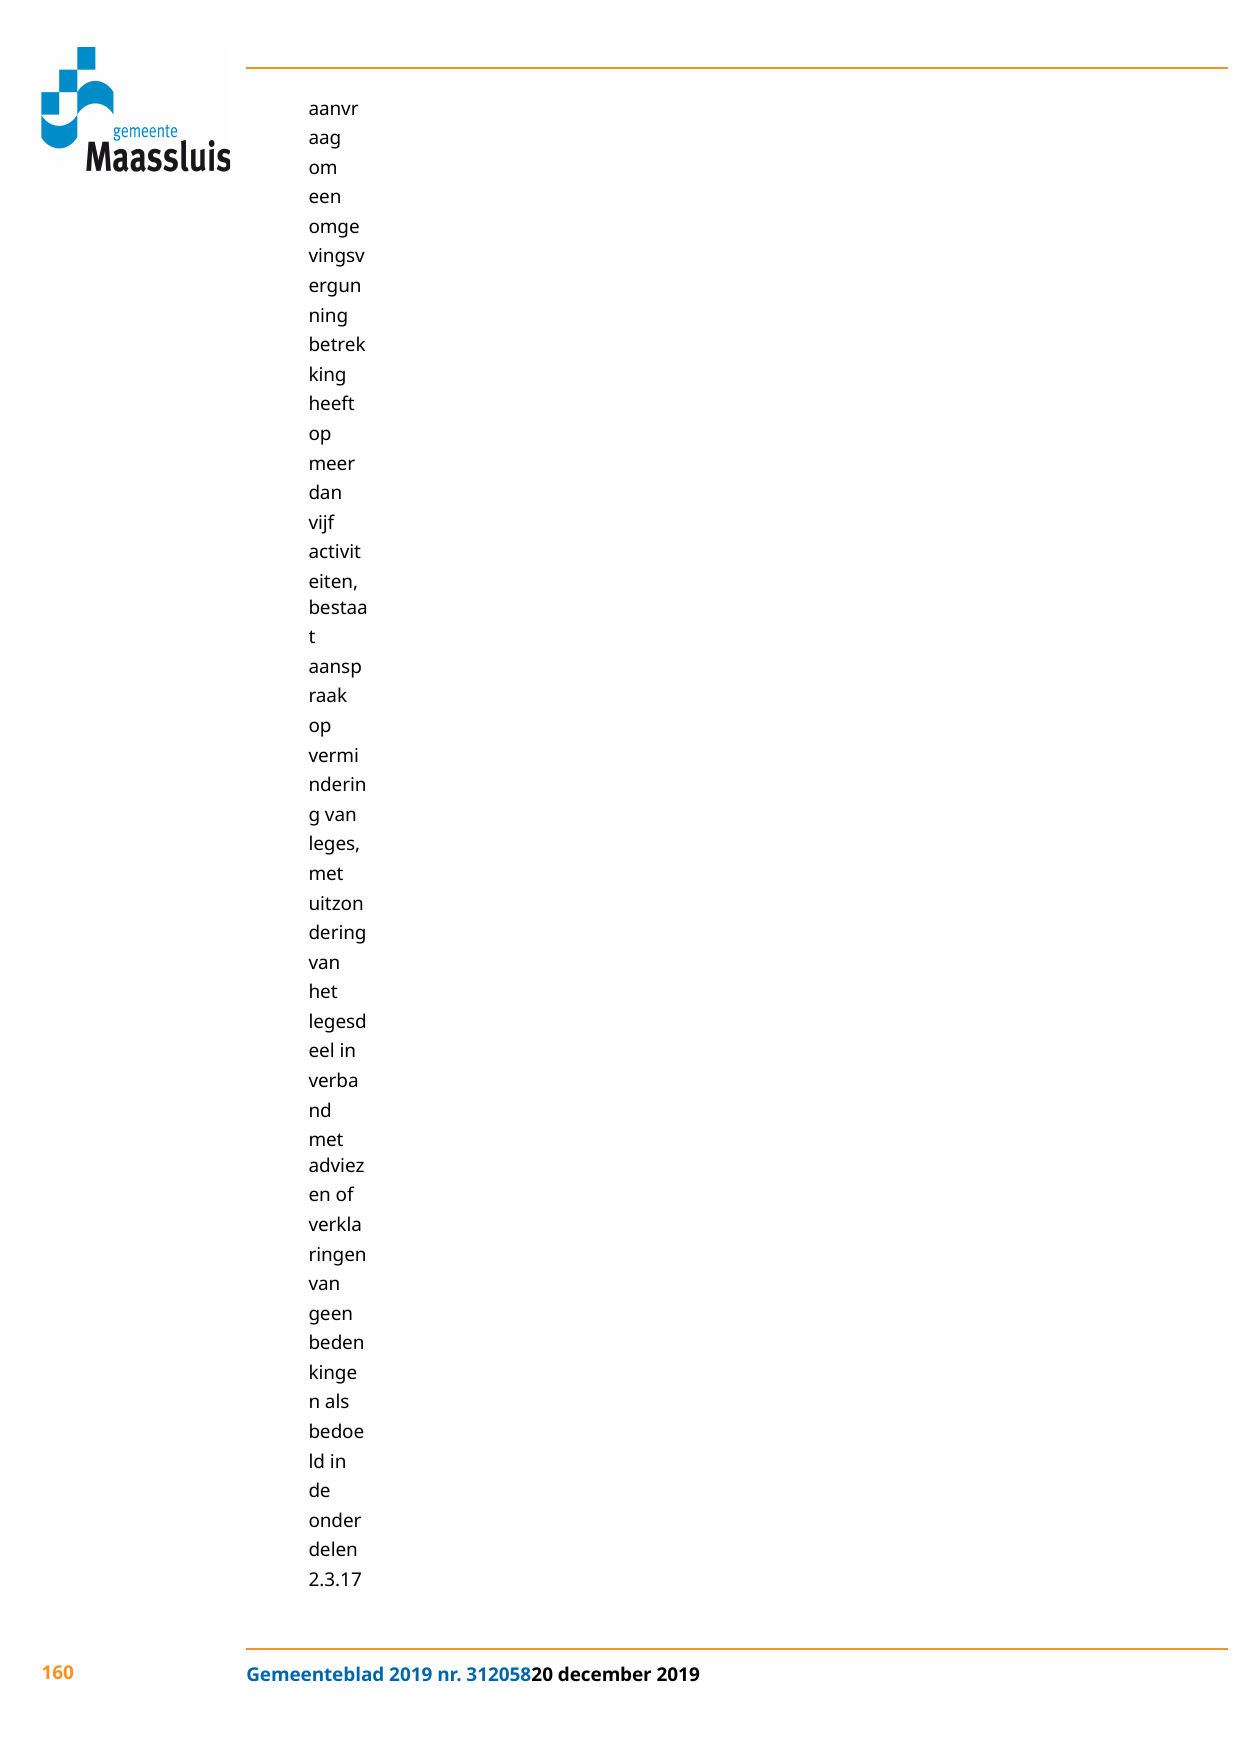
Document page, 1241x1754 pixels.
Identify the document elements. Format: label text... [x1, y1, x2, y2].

table_cell [369, 95, 429, 594]
picture [41, 47, 231, 172]
table_cell [429, 95, 489, 594]
table_cell [429, 1152, 489, 1592]
table_cell [489, 95, 549, 594]
table_cell [248, 594, 308, 1152]
picture [41, 47, 77, 92]
table_cell [489, 594, 549, 1152]
table_cell [248, 95, 308, 594]
table_cell [489, 1152, 549, 1592]
table_cell [369, 594, 429, 1152]
table_cell adviezen of verklaringen van geen bedenkingen als bedoeld in de onderdelen 2.3.17 [308, 1152, 368, 1592]
table_cell [248, 1152, 308, 1592]
table_cell aanvraag om een omgevingsvergunning betrekking heeft op meer dan vijf activiteiten, [308, 95, 368, 594]
table_cell [369, 1152, 429, 1592]
table_cell [429, 594, 489, 1152]
table_cell bestaat aanspraak op vermindering van leges, met uitzondering van het legesdeel in verband met [308, 594, 368, 1152]
